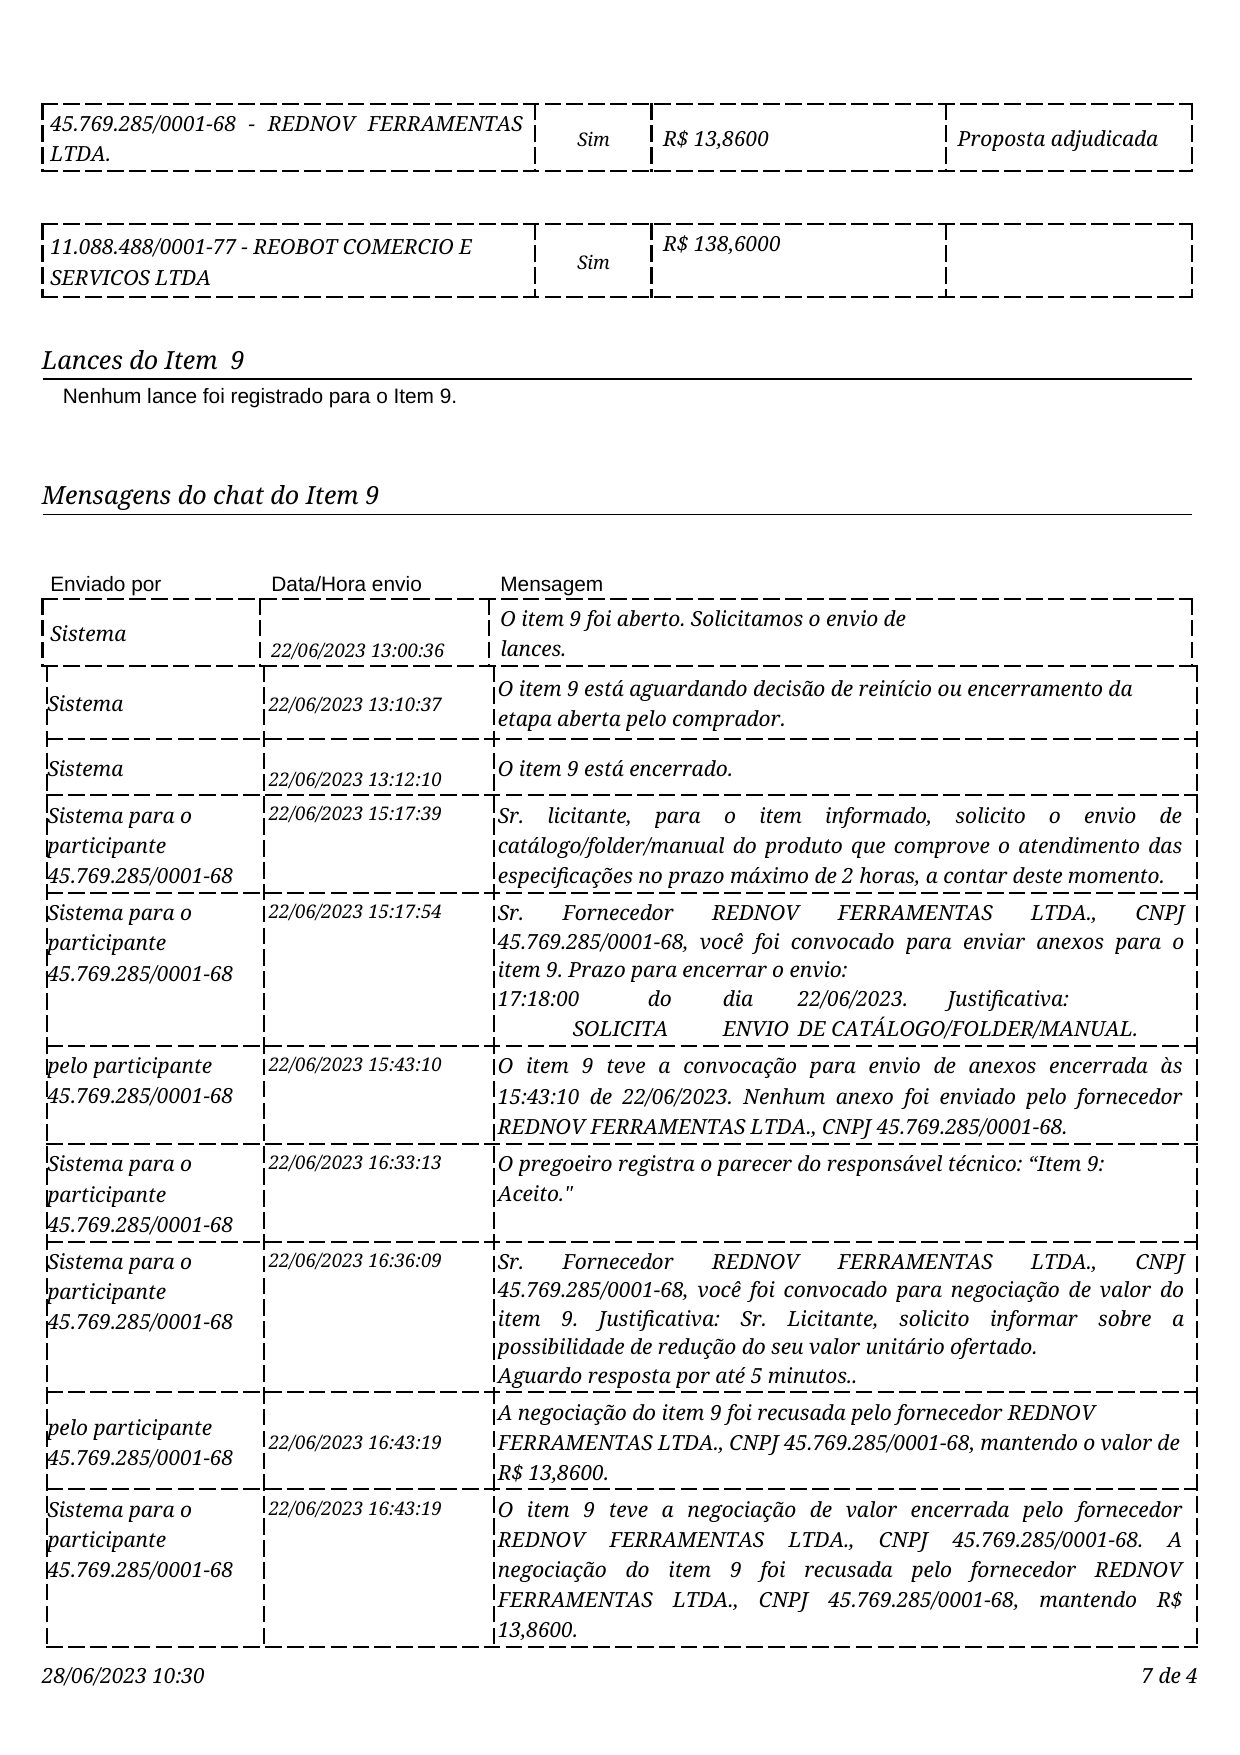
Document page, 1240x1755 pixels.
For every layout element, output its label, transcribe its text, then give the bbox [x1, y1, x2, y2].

table_cell [651, 170, 946, 223]
table_cell [1192, 103, 1197, 170]
table_cell 22/06/2023 16:33:13 [264, 1143, 493, 1241]
table_cell 22/06/2023 15:17:39 [264, 794, 493, 892]
table_cell Sistema [47, 665, 264, 738]
table_cell R$ 13,8600 [651, 103, 946, 170]
table_cell 22/06/2023 15:17:54 [264, 892, 493, 1045]
table_cell 22/06/2023 13:10:37 [264, 665, 493, 738]
table_cell Sistema para o participante 45.769.285/0001-68 [47, 1143, 264, 1241]
table_cell Sr. licitante, para o item informado, solicito o envio de catálogo/folder/manual do produto que comprove o atendimento das especificações no prazo máximo de 2 horas, a contar deste momento. [494, 794, 1197, 892]
table_cell [43, 1488, 47, 1646]
table_cell [1192, 598, 1197, 665]
table_cell [43, 1045, 47, 1143]
table_cell O pregoeiro registra o parecer do responsável técnico: “Item 9: Aceito." [494, 1143, 1197, 1241]
table_cell Proposta adjudicada [946, 103, 1192, 170]
table_cell [535, 296, 651, 378]
table_cell [1192, 170, 1197, 223]
table_cell Sistema para o participante 45.769.285/0001-68 [47, 794, 264, 892]
table_cell [946, 223, 1192, 296]
table_cell [1192, 296, 1197, 378]
table_cell [651, 380, 946, 513]
table_cell [43, 1391, 47, 1488]
table_cell [43, 892, 47, 1045]
table_cell 11.088.488/0001-77 - REOBOT COMERCIO E SERVICOS LTDA [43, 223, 535, 296]
table_cell Nenhum lance foi registrado para o Item 9. Mensagens do chat do Item 9 [43, 380, 535, 513]
table_cell [651, 515, 946, 598]
table_cell 22/06/2023 13:00:36 [260, 598, 489, 665]
table_cell 22/06/2023 15:43:10 [264, 1045, 493, 1143]
table_cell Mensagem [489, 515, 651, 598]
table_cell A negociação do item 9 foi recusada pelo fornecedor REDNOV FERRAMENTAS LTDA., CNPJ 45.769.285/0001-68, mantendo o valor de R$ 13,8600. [494, 1391, 1197, 1488]
table_cell Enviado por [43, 515, 260, 598]
table_cell Sistema para o participante 45.769.285/0001-68 [47, 892, 264, 1045]
table_cell [535, 170, 651, 223]
table_cell [946, 515, 1192, 598]
table_cell [651, 296, 946, 378]
table_cell O item 9 está aguardando decisão de reinício ou encerramento da etapa aberta pelo comprador. [494, 665, 1197, 738]
table_cell R$ 138,6000 [651, 223, 946, 296]
table_cell Sistema [47, 738, 264, 794]
table_cell [43, 170, 535, 223]
table_cell 22/06/2023 16:36:09 [264, 1241, 493, 1391]
table_cell [946, 296, 1192, 378]
table_cell [1192, 223, 1197, 296]
table_cell [1192, 378, 1197, 513]
table_cell [43, 738, 47, 794]
table_cell [43, 1143, 47, 1241]
table_cell [946, 598, 1192, 665]
table_cell Lances do Item 9 [43, 296, 535, 378]
table_cell O item 9 está encerrado. [494, 738, 1197, 794]
table_cell [946, 170, 1192, 223]
table_cell Sr. Fornecedor REDNOV FERRAMENTAS LTDA., CNPJ 45.769.285/0001-68, você foi convocado para enviar anexos para o item 9. Prazo para encerrar o envio: 17:18:00 do dia 22/06/2023. Justificativa: SOLICITA ENVIO DE CATÁLOGO/FOLDER/MANUAL. [494, 892, 1197, 1045]
table_cell Sr. Fornecedor REDNOV FERRAMENTAS LTDA., CNPJ 45.769.285/0001-68, você foi convocado para negociação de valor do item 9. Justificativa: Sr. Licitante, solicito informar sobre a possibilidade de redução do seu valor unitário ofertado. Aguardo resposta por até 5 minutos.. [494, 1241, 1197, 1391]
table_cell pelo participante 45.769.285/0001-68 [47, 1391, 264, 1488]
table_cell Sistema para o participante 45.769.285/0001-68 [47, 1488, 264, 1646]
table_cell [43, 1241, 47, 1391]
table_cell 22/06/2023 16:43:19 [264, 1488, 493, 1646]
table_cell Sistema [43, 598, 260, 665]
table_cell Sim [535, 103, 651, 170]
table_cell Data/Hora envio [260, 515, 489, 598]
table_cell Sim [535, 223, 651, 296]
table_cell O item 9 foi aberto. Solicitamos o envio de lances. [489, 598, 946, 665]
table_cell O item 9 teve a convocação para envio de anexos encerrada às 15:43:10 de 22/06/2023. Nenhum anexo foi enviado pelo fornecedor REDNOV FERRAMENTAS LTDA., CNPJ 45.769.285/0001-68. [494, 1045, 1197, 1143]
table_cell [43, 667, 47, 738]
table_cell [535, 380, 651, 513]
table_cell [946, 380, 1192, 513]
table_cell Sistema para o participante 45.769.285/0001-68 [47, 1241, 264, 1391]
table_cell 22/06/2023 13:12:10 [264, 738, 493, 794]
table_cell [1192, 514, 1197, 598]
table_cell pelo participante 45.769.285/0001-68 [47, 1045, 264, 1143]
table_cell 22/06/2023 16:43:19 [264, 1391, 493, 1488]
table_cell O item 9 teve a negociação de valor encerrada pelo fornecedor REDNOV FERRAMENTAS LTDA., CNPJ 45.769.285/0001-68. A negociação do item 9 foi recusada pelo fornecedor REDNOV FERRAMENTAS LTDA., CNPJ 45.769.285/0001-68, mantendo R$ 13,8600. [494, 1488, 1197, 1646]
table_cell [43, 794, 47, 892]
table_cell 45.769.285/0001-68 - REDNOV FERRAMENTAS LTDA. [43, 103, 535, 170]
